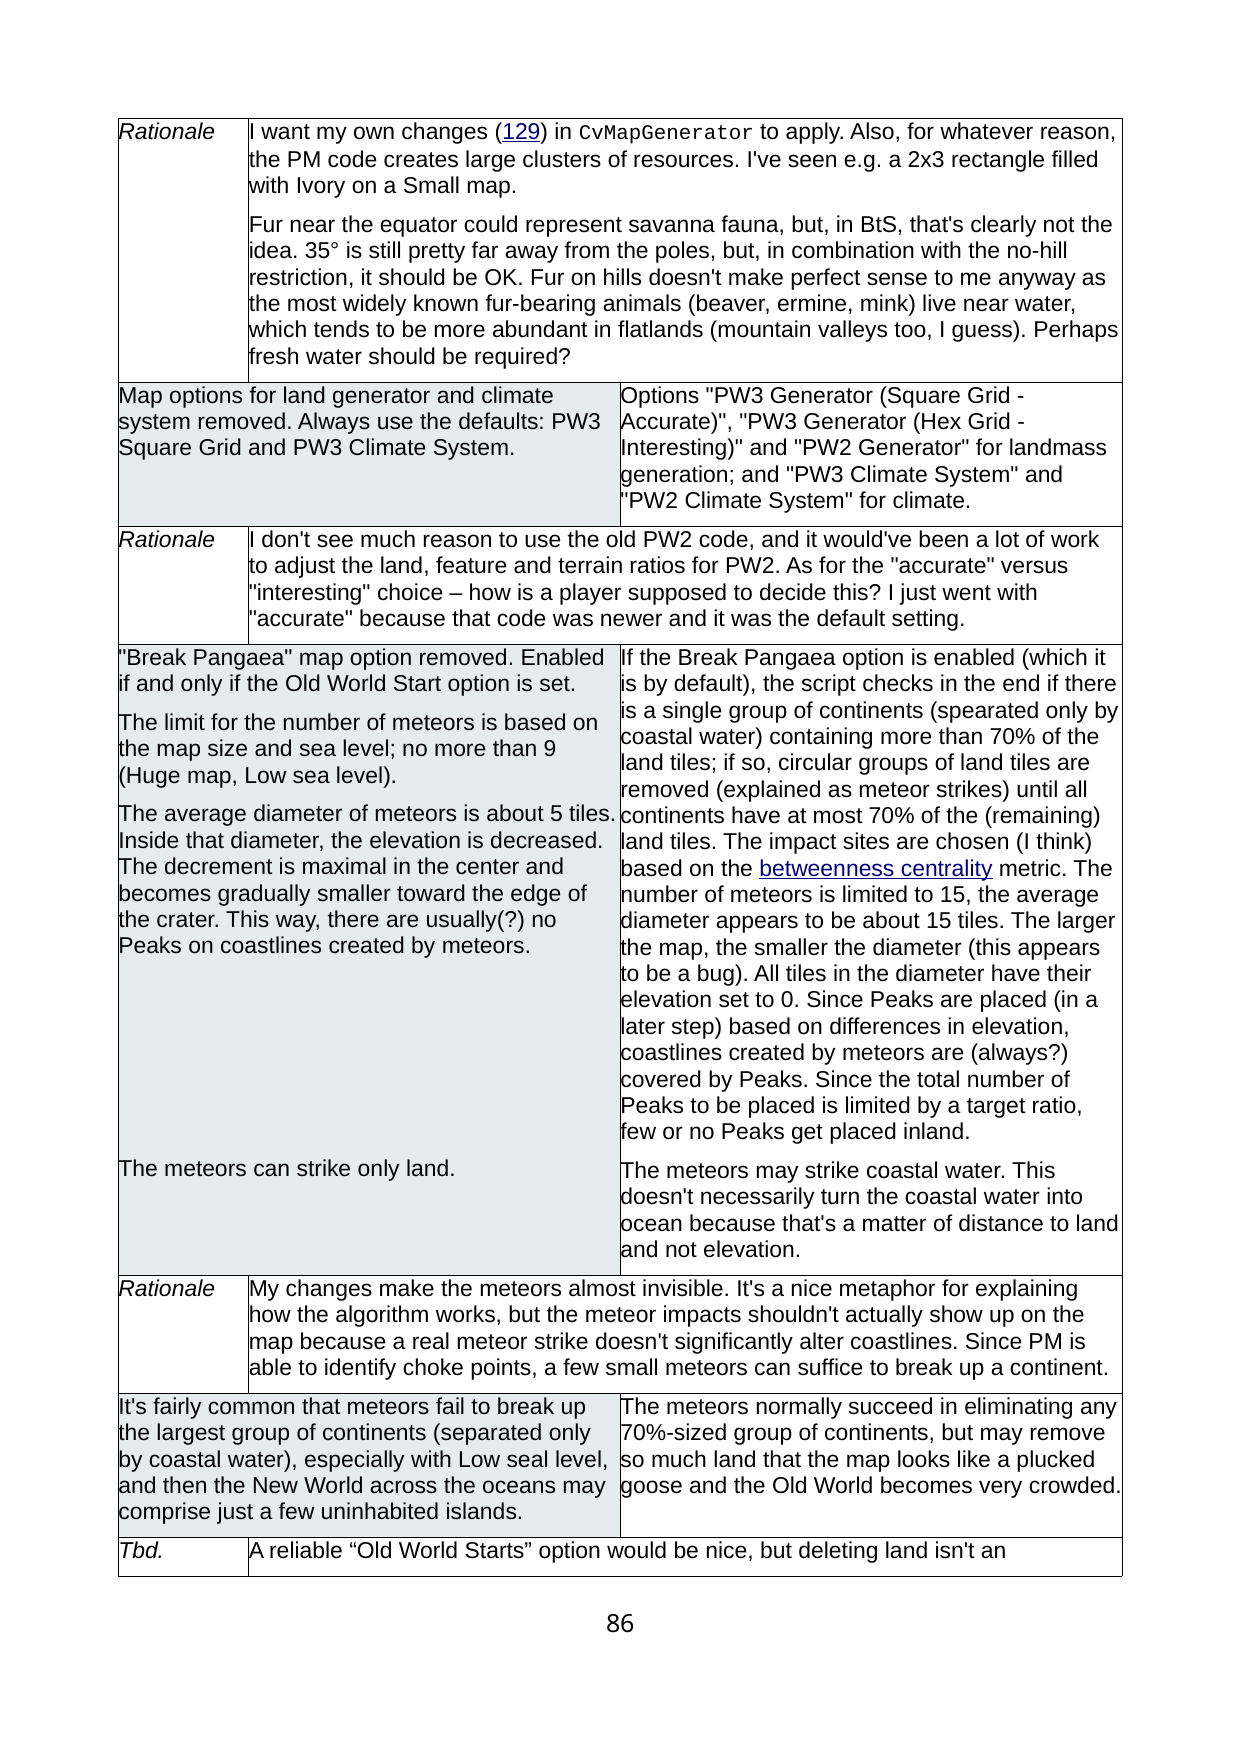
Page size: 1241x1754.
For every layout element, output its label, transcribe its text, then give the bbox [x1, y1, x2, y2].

table_cell It's fairly common that meteors fail to break up the largest group of continents (separated only by coastal water), especially with Low seal level, and then the New World across the oceans may comprise just a few uninhabited islands. [119, 1394, 620, 1537]
table_cell Map options for land generator and climate system removed. Always use the defaults: PW3 Square Grid and PW3 Climate System. [119, 383, 620, 526]
table_cell If the Break Pangaea option is enabled (which it is by default), the script checks in the end if there is a single group of continents (spearated only by coastal water) containing more than 70% of the land tiles; if so, circular groups of land tiles are removed (explained as meteor strikes) until all continents have at most 70% of the (remai­ning) land tiles. The impact sites are chosen (I think) based on the betweenness centrality metric. The number of meteors is limited to 15, the average diameter appears to be about 15 tiles. The larger the map, the smaller the diameter (this appears to be a bug). All tiles in the diameter have their elevation set to 0. Since Peaks are placed (in a later step) based on differences in elevation, coastlines created by meteors are (always?) covered by Peaks. Since the total number of Peaks to be placed is limited by a target ratio, few or no Peaks get placed inland. The meteors may strike coastal water. This doesn't necessarily turn the coastal water into ocean because that's a matter of distance to land and not elevation. [621, 645, 1122, 1275]
table_cell My changes make the meteors almost invisible. It's a nice metaphor for explaining how the algorithm works, but the meteor impacts shouldn't actually show up on the map because a real meteor strike doesn't significantly alter coastlines. Since PM is able to identify choke points, a few small meteors can suffice to break up a continent. [249, 1276, 1122, 1393]
table_cell A reliable “Old World Starts” option would be nice, but deleting land isn't an [249, 1538, 1122, 1576]
table_cell Rationale [119, 119, 248, 382]
table_cell The meteors normally succeed in eliminating any 70%-sized group of continents, but may remove so much land that the map looks like a plucked goose and the Old World becomes very crowded. [621, 1394, 1122, 1537]
table_cell "Break Pangaea" map option removed. Enabled if and only if the Old World Start option is set. The limit for the number of meteors is based on the map size and sea level; no more than 9 (Huge map, Low sea level). The average diameter of meteors is about 5 tiles. Inside that diameter, the elevation is decreased. The decrement is maximal in the center and becomes gradually smaller toward the edge of the crater. This way, there are usually(?) no Peaks on coastlines created by meteors. The meteors can strike only land. [119, 645, 620, 1275]
table_cell Options "PW3 Generator (Square Grid - Accurate)", "PW3 Generator (Hex Grid - Interesting)" and "PW2 Generator" for landmass generation; and "PW3 Climate System" and "PW2 Climate System" for climate. [621, 383, 1122, 526]
table_cell Rationale [119, 527, 248, 644]
table_cell I don't see much reason to use the old PW2 code, and it would've been a lot of work to adjust the land, feature and terrain ratios for PW2. As for the "accurate" versus "interesting" choice – how is a player supposed to decide this? I just went with "accurate" because that code was newer and it was the default setting. [249, 527, 1122, 644]
table_cell Tbd. [119, 1538, 248, 1576]
table_cell I want my own changes (129) in CvMapGenerator to apply. Also, for whatever reason, the PM code creates large clusters of resources. I've seen e.g. a 2x3 rectangle filled with Ivory on a Small map. Fur near the equator could represent savanna fauna, but, in BtS, that's clearly not the idea. 35° is still pretty far away from the poles, but, in combination with the no-hill restriction, it should be OK. Fur on hills doesn't make perfect sense to me anyway as the most widely known fur-bearing animals (beaver, ermine, mink) live near water, which tends to be more abundant in flatlands (mountain valleys too, I guess). Perhaps fresh water should be required? [249, 119, 1122, 382]
table_cell Rationale [119, 1276, 248, 1393]
